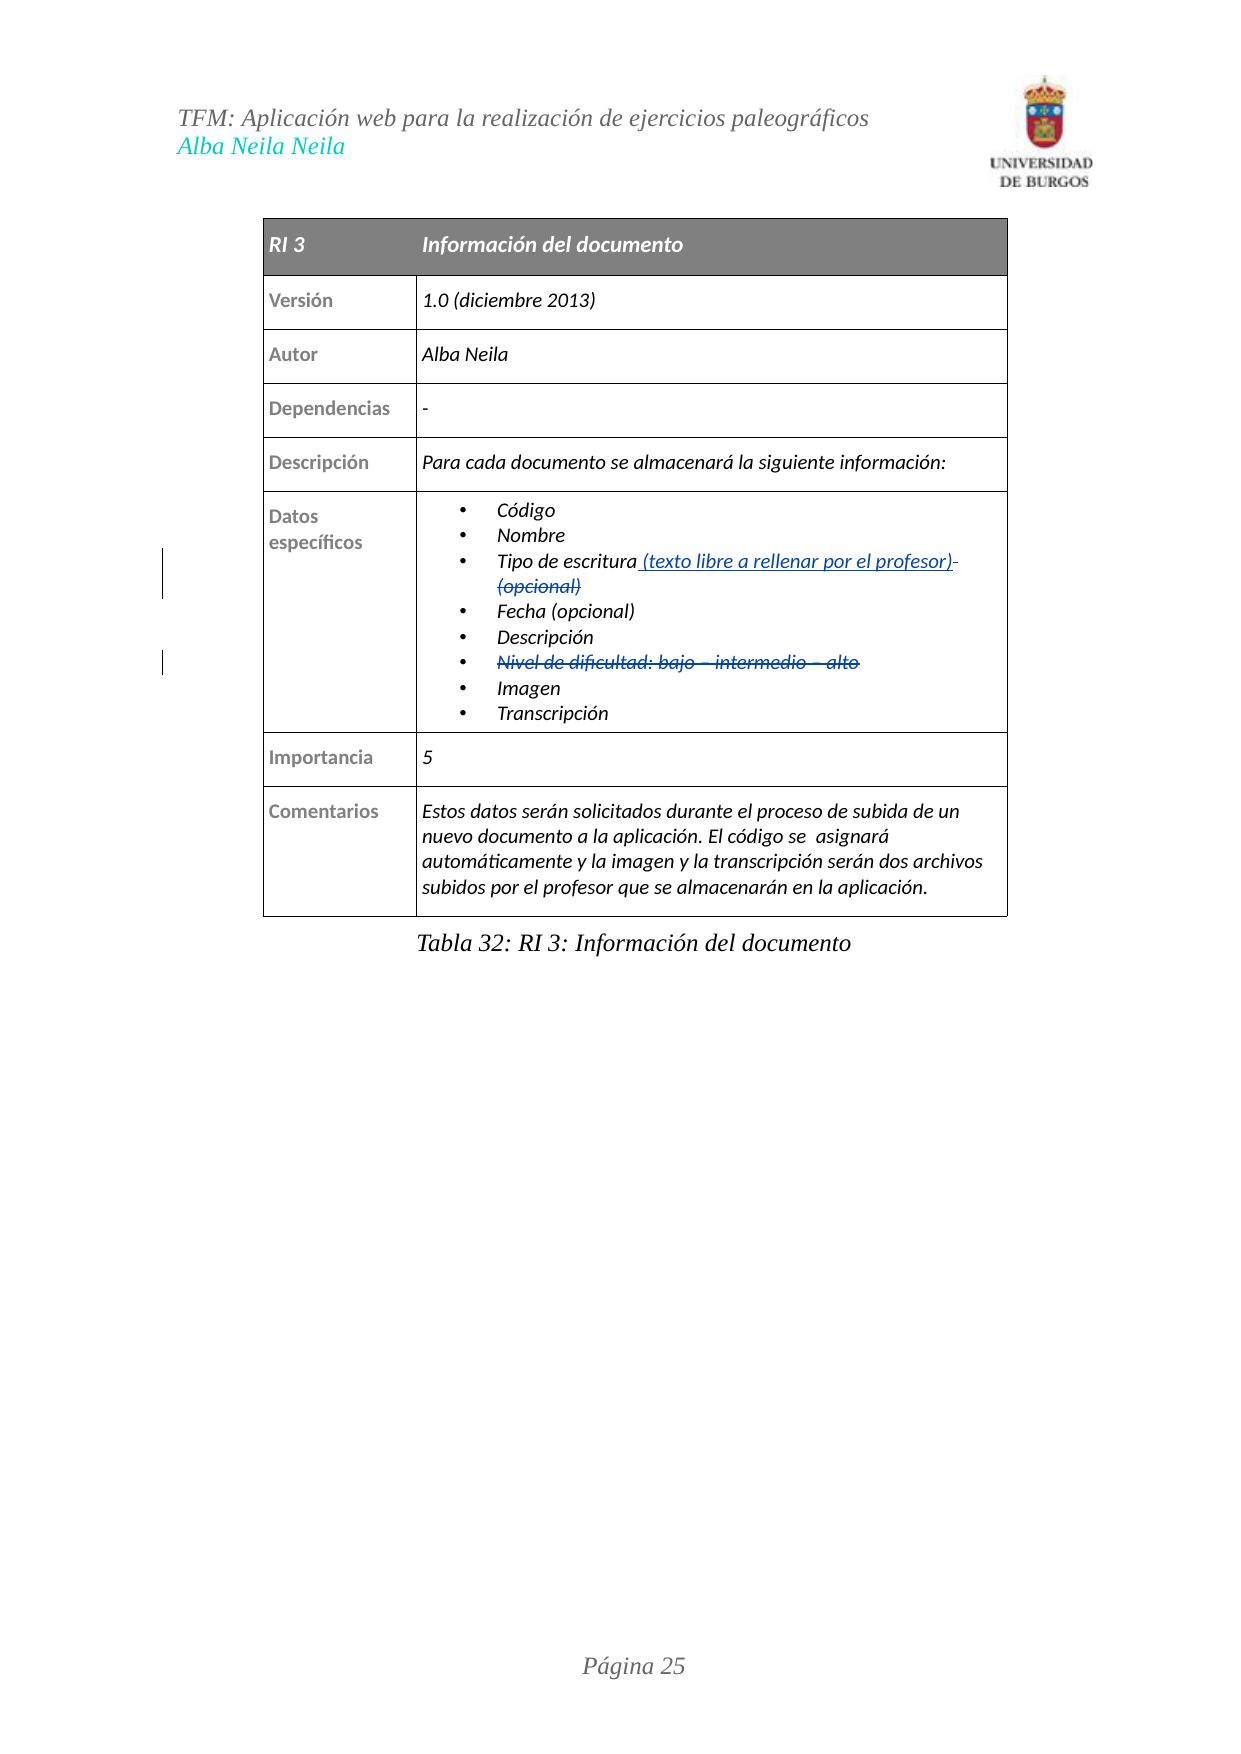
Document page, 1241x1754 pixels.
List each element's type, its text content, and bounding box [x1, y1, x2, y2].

table_cell Dependencias [264, 384, 416, 437]
table_cell Alba Neila [417, 330, 1007, 383]
table_header Información del documento [416, 219, 1007, 275]
table_cell Datos específicos [264, 492, 416, 732]
table_cell Comentarios [264, 787, 416, 916]
table_cell Versión [264, 276, 416, 329]
table_cell Autor [264, 330, 416, 383]
text Tabla 32: RI 3: Información del documento [177, 928, 1092, 957]
table_cell Importancia [264, 733, 416, 786]
table_cell - [417, 384, 1007, 437]
table_cell Para cada documento se almacenará la siguiente información: [417, 438, 1007, 491]
table_cell 5 [417, 733, 1007, 786]
table_cell Descripción [264, 438, 416, 491]
table_header RI 3 [264, 219, 416, 275]
table_cell Código Nombre Tipo de escritura (texto libre a rellenar por el profesor) Fecha (opcional) Descripción Imagen Transcripción [417, 492, 1007, 732]
table_cell Estos datos serán solicitados durante el proceso de subida de un nuevo documento a la aplicación. El código se asignará automáticamente y la imagen y la transcripción serán dos archivos subidos por el profesor que se almacenarán en la aplicación. [417, 787, 1007, 916]
picture [990, 75, 1093, 187]
table_cell 1.0 (diciembre 2013) [417, 276, 1007, 329]
